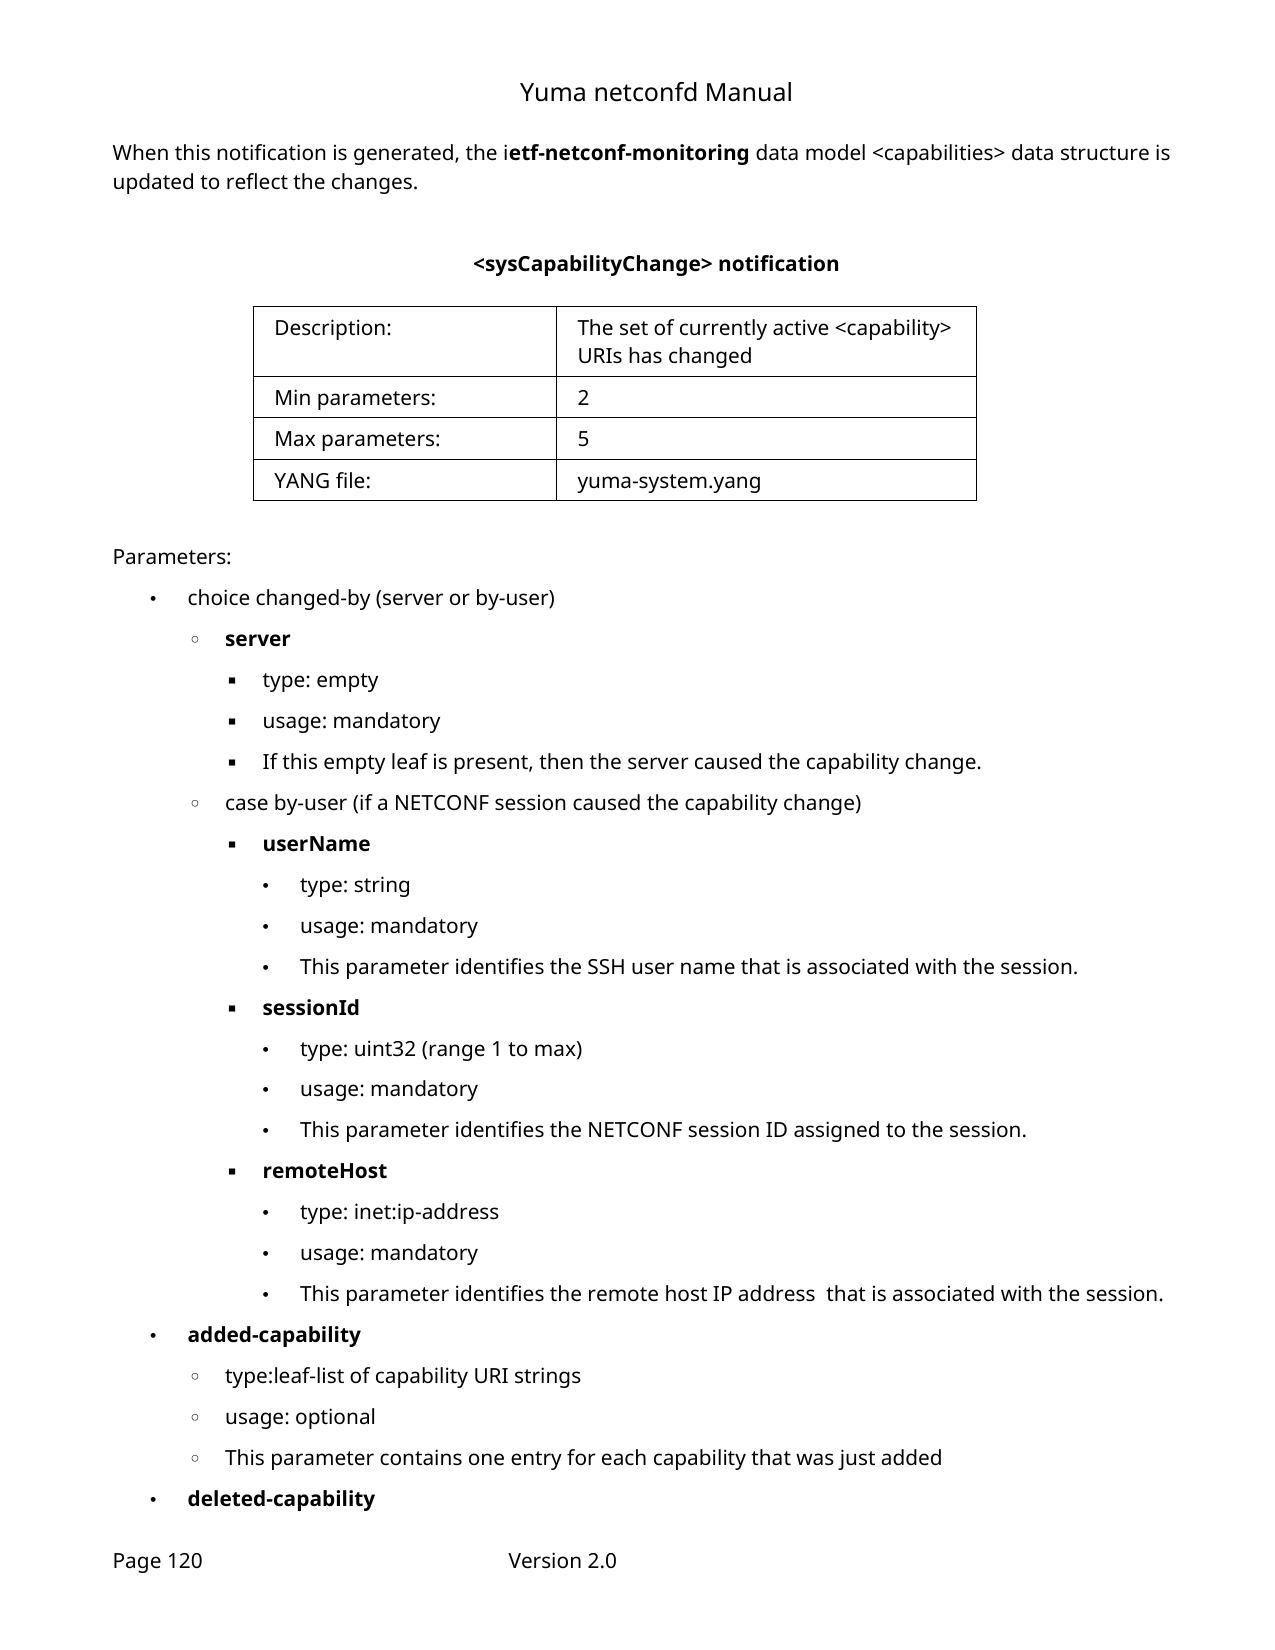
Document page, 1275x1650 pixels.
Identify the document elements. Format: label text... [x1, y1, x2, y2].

list added-capability [150, 1320, 1200, 1349]
list case by-user (if a NETCONF session caused the capability change) [187, 788, 1200, 816]
table_header The set of currently active <capability> URIs has changed [557, 307, 976, 376]
table_cell YANG file: [254, 460, 556, 500]
table_cell yuma-system.yang [557, 460, 976, 500]
list usage: mandatory [262, 1074, 1200, 1103]
table_header Description: [254, 307, 556, 376]
text Parameters: [112, 542, 1200, 571]
list This parameter identifies the remote host IP address that is associated with the session. [262, 1279, 1200, 1308]
list server [187, 624, 1200, 653]
text When this notification is generated, the ietf-netconf-monitoring data model <capabilities> data structure is updated to reflect the changes. [112, 138, 1200, 195]
list If this empty leaf is present, then the server caused the capability change. [225, 747, 1200, 776]
subtitle <sysCapabilityChange> notification [127, 249, 1185, 277]
list This parameter identifies the NETCONF session ID assigned to the session. [262, 1116, 1200, 1144]
table_cell 2 [557, 377, 976, 417]
list usage: mandatory [225, 706, 1200, 734]
list This parameter contains one entry for each capability that was just added [187, 1443, 1200, 1471]
list sessionId [225, 993, 1200, 1021]
list deleted-capability [150, 1484, 1200, 1512]
list This parameter identifies the SSH user name that is associated with the session. [262, 952, 1200, 980]
list type: empty [225, 665, 1200, 694]
list usage: mandatory [262, 1238, 1200, 1267]
list type: string [262, 870, 1200, 898]
list type: uint32 (range 1 to max) [262, 1034, 1200, 1062]
list usage: mandatory [262, 911, 1200, 939]
list usage: optional [187, 1402, 1200, 1431]
list type: inet:ip-address [262, 1197, 1200, 1226]
list remoteHost [225, 1156, 1200, 1185]
list type:leaf-list of capability URI strings [187, 1361, 1200, 1389]
table_cell Min parameters: [254, 377, 556, 417]
list choice changed-by (server or by-user) [150, 583, 1200, 612]
table_cell 5 [557, 418, 976, 459]
table_cell Max parameters: [254, 418, 556, 459]
list userName [225, 829, 1200, 857]
